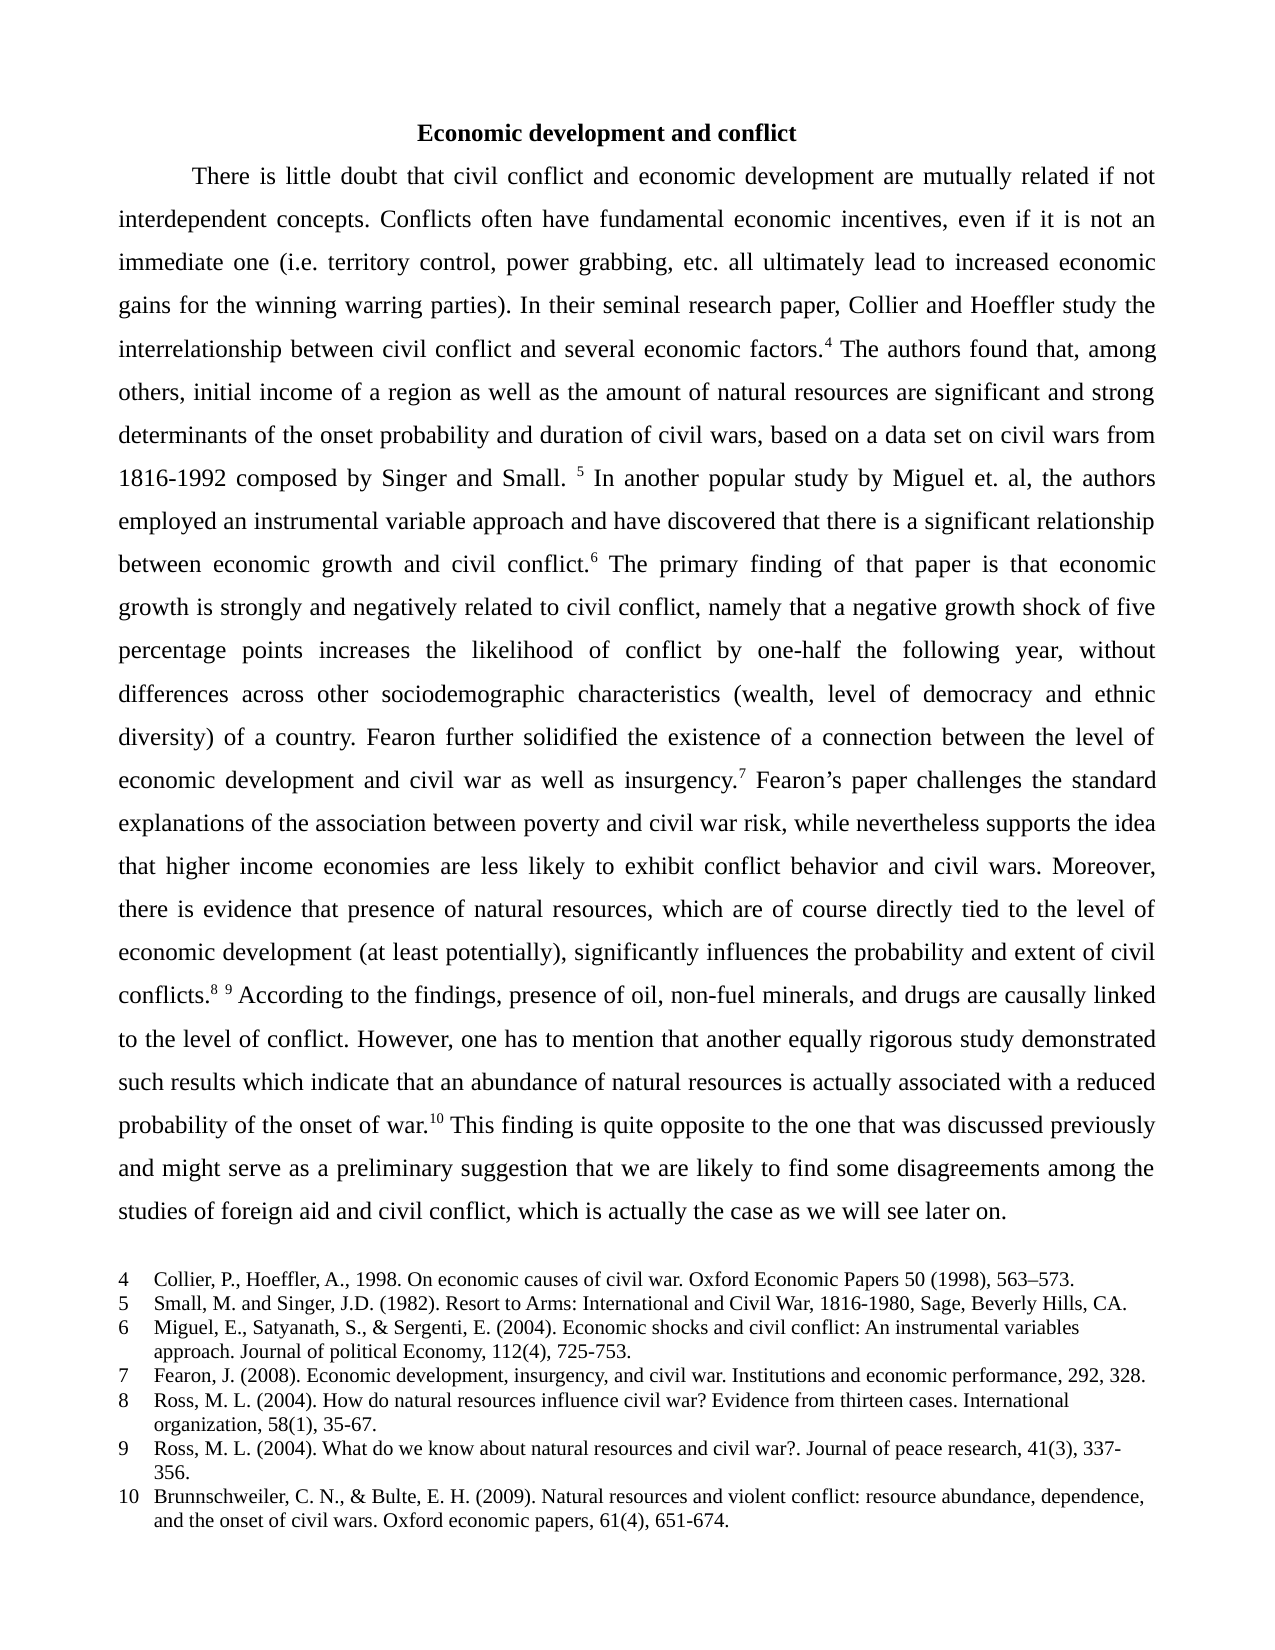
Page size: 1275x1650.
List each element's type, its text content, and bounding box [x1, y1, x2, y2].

text Small, M. and Singer, J.D. (1982). Resort to Arms: International and Civil War, 1816-1980, Sage, Beverly Hills, CA. [118, 1291, 1157, 1315]
text Ross, M. L. (2004). How do natural resources influence civil war? Evidence from thirteen cases. International organization, 58(1), 35-67. [118, 1387, 1157, 1436]
text There is little doubt that civil conflict and economic development are mutually related if not interdependent concepts. Conflicts often have fundamental economic incentives, even if it is not an immediate one (i.e. territory control, power grabbing, etc. all ultimately lead to increased economic gains for the winning warring parties). In their seminal research paper, Collier and Hoeffler study the interrelationship between civil conflict and several economic factors. The authors found that, among others, initial income of a region as well as the amount of natural resources are significant and strong determinants of the onset probability and duration of civil wars, based on a data set on civil wars from 1816-1992 composed by Singer and Small. In another popular study by Miguel et. al, the authors employed an instrumental variable approach and have discovered that there is a significant relationship between economic growth and civil conflict. The primary finding of that paper is that economic growth is strongly and negatively related to civil conflict, namely that a negative growth shock of five percentage points increases the likelihood of conflict by one-half the following year, without differences across other sociodemographic characteristics (wealth, level of democracy and ethnic diversity) of a country. Fearon further solidified the existence of a connection between the level of economic development and civil war as well as insurgency. Fearon’s paper challenges the standard explanations of the association between poverty and civil war risk, while nevertheless supports the idea that higher income economies are less likely to exhibit conflict behavior and civil wars. Moreover, there is evidence that presence of natural resources, which are of course directly tied to the level of economic development (at least potentially), significantly influences the probability and extent of civil conflicts. According to the findings, presence of oil, non-fuel minerals, and drugs are causally linked to the level of conflict. However, one has to mention that another equally rigorous study demonstrated such results which indicate that an abundance of natural resources is actually associated with a reduced probability of the onset of war. This finding is quite opposite to the one that was discussed previously and might serve as a preliminary suggestion that we are likely to find some disagreements among the studies of foreign aid and civil conflict, which is actually the case as we will see later on. [118, 161, 1157, 1225]
text Miguel, E., Satyanath, S., & Sergenti, E. (2004). Economic shocks and civil conflict: An instrumental variables approach. Journal of political Economy, 112(4), 725-753. [118, 1315, 1157, 1363]
text Brunnschweiler, C. N., & Bulte, E. H. (2009). Natural resources and violent conflict: resource abundance, dependence, and the onset of civil wars. Oxford economic papers, 61(4), 651-674. [118, 1484, 1157, 1532]
text Fearon, J. (2008). Economic development, insurgency, and civil war. Institutions and economic performance, 292, 328. [118, 1363, 1157, 1387]
text Economic development and conflict [118, 118, 1157, 147]
text Ross, M. L. (2004). What do we know about natural resources and civil war?. Journal of peace research, 41(3), 337-356. [118, 1436, 1157, 1484]
text Collier, P., Hoeffler, A., 1998. On economic causes of civil war. Oxford Economic Papers 50 (1998), 563–573. [118, 1267, 1157, 1291]
